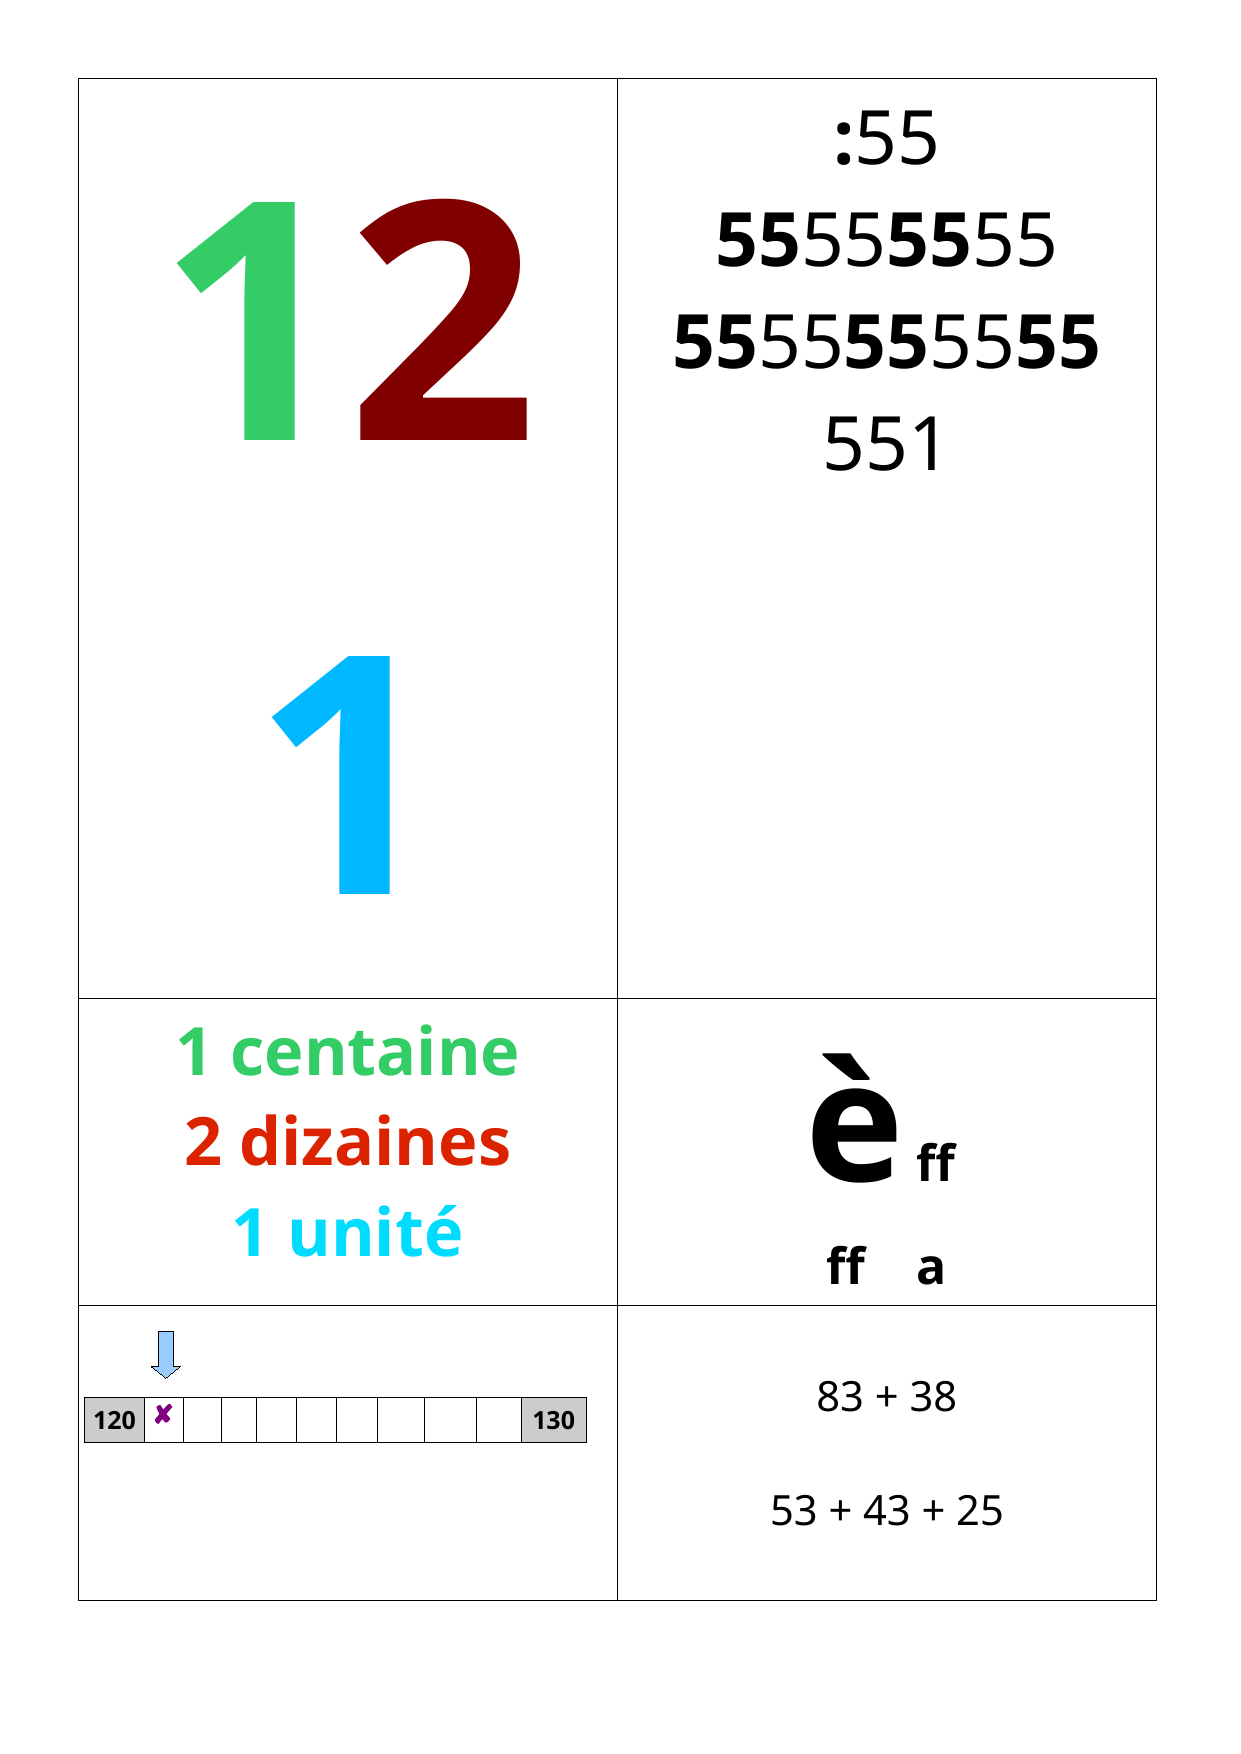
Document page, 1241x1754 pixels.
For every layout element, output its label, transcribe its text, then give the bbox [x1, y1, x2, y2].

table_header [222, 1398, 256, 1442]
table_header [425, 1398, 476, 1442]
table_header [477, 1398, 521, 1442]
table_header 130 [522, 1398, 586, 1442]
table_cell 83 + 38 53 + 43 + 25 [618, 1306, 1156, 1600]
table_cell 121 [79, 79, 617, 998]
table_header 120 [85, 1398, 144, 1442]
table_cell :55 55555555 5555555555 551 [618, 79, 1156, 998]
table_cell 1 centaine 2 dizaines 1 unité [79, 999, 617, 1304]
table_header [297, 1398, 336, 1442]
table_header [257, 1398, 296, 1442]
table_header [378, 1398, 424, 1442]
table_header  [145, 1398, 183, 1442]
table_header [337, 1398, 377, 1442]
table_cell è ff ff a [618, 999, 1156, 1304]
table_cell [79, 1306, 617, 1600]
table_header [184, 1398, 221, 1442]
